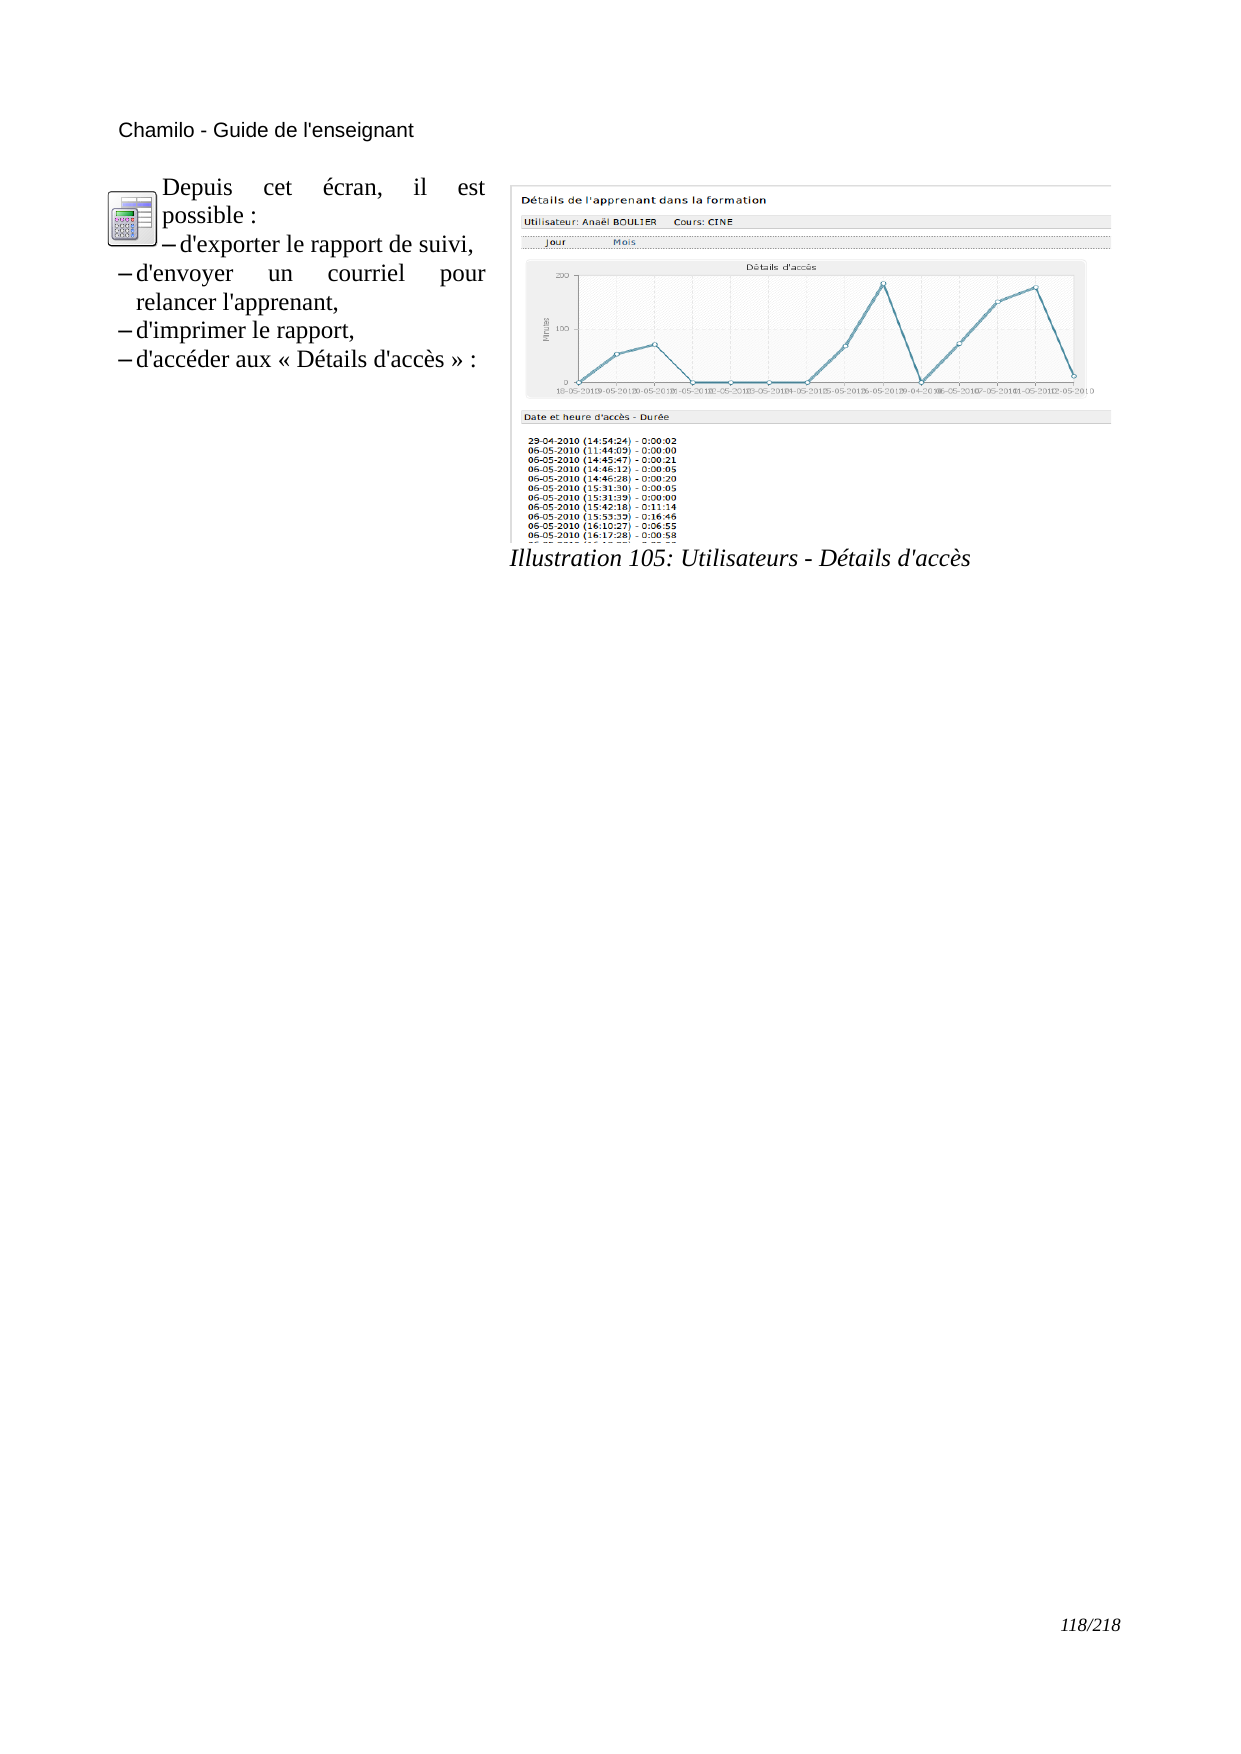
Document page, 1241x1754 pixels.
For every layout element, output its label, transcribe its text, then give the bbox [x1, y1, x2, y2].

list d'envoyer un courriel pour relancer l'apprenant, [118, 258, 509, 315]
text Illustration 105: Utilisateurs - Détails d'accès [509, 543, 1111, 572]
text Depuis cet écran, il est possible : [118, 172, 1122, 229]
list d'imprimer le rapport, [118, 315, 509, 344]
picture [509, 185, 1112, 543]
list d'accéder aux « Détails d'accès » : [118, 344, 509, 373]
list d'exporter le rapport de suivi, [118, 229, 509, 258]
